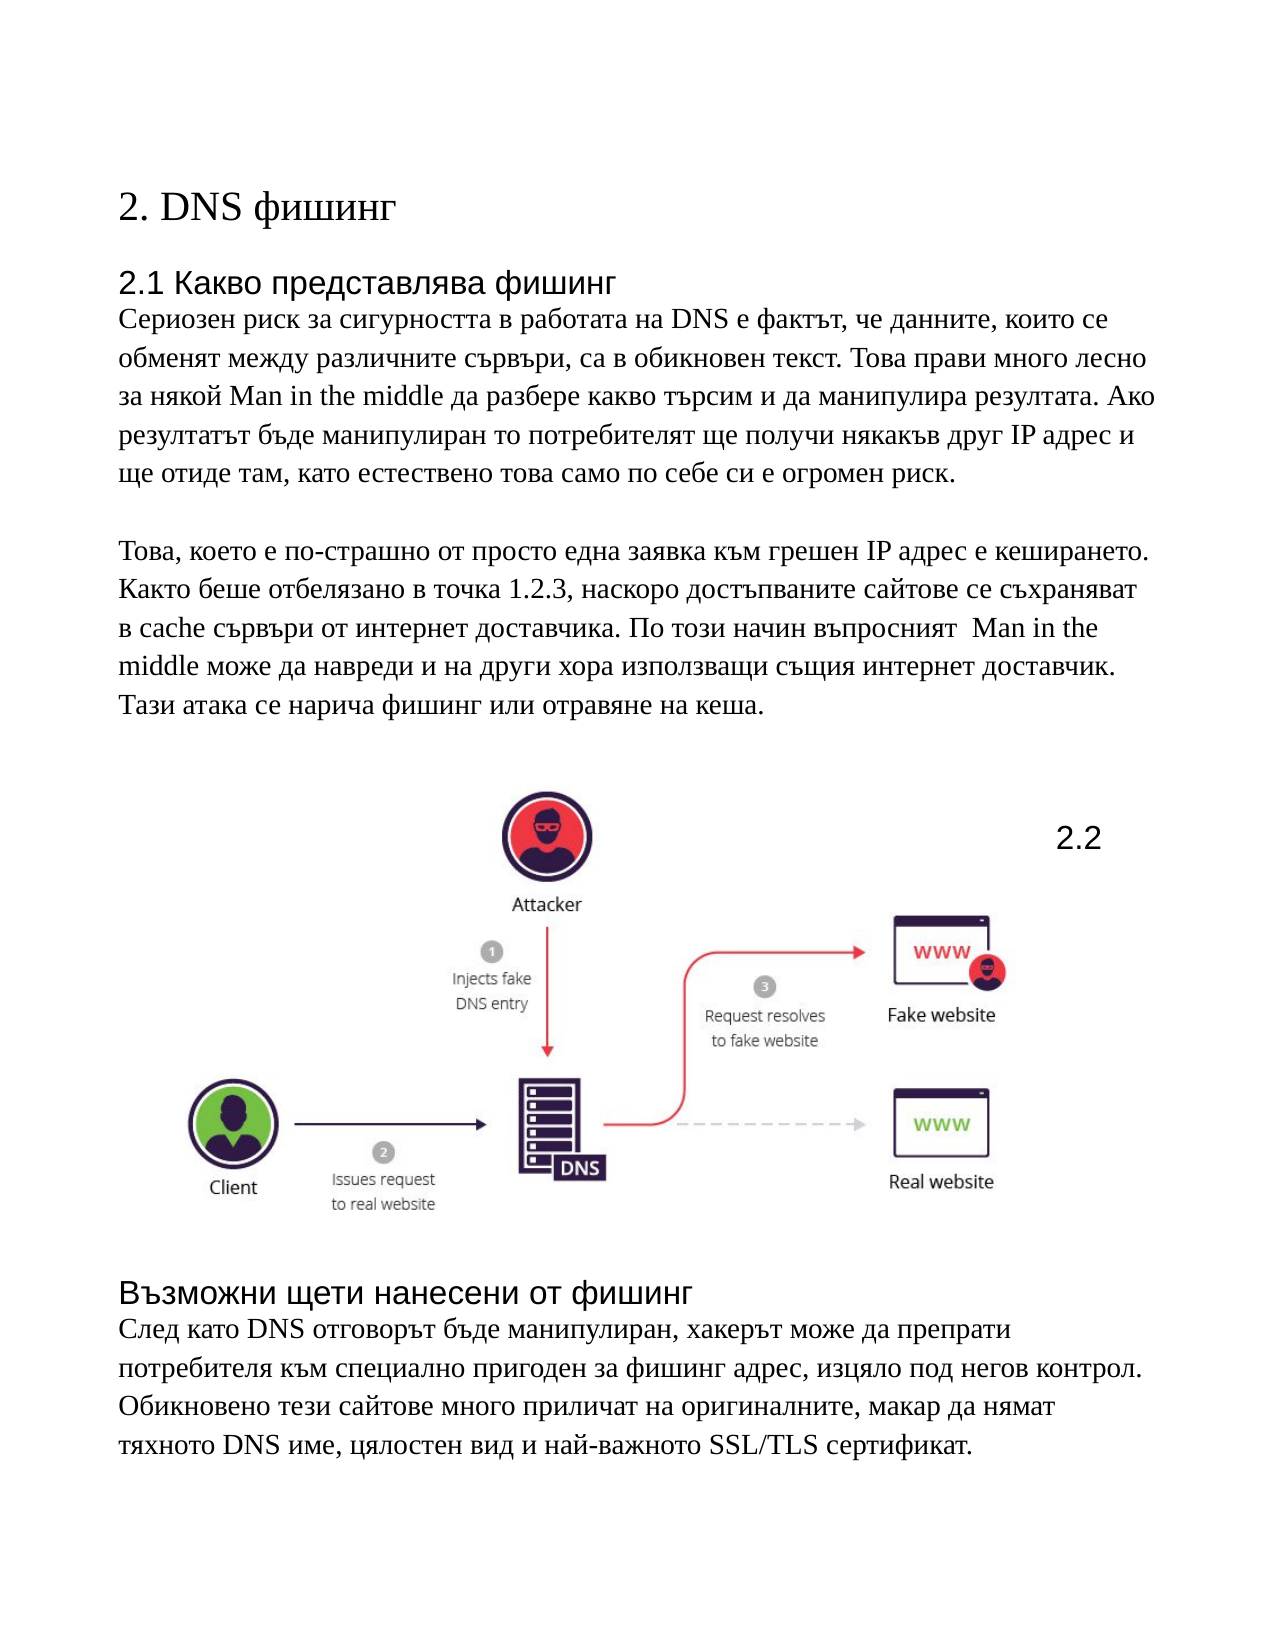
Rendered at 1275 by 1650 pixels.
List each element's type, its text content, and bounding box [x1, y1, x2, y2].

text Сериозен риск за сигурността в работата на DNS е фактът, че данните, които се обменят между различните сървъри, са в обикновен текст. Това прави много лесно за някой Man in the middle да разбере какво търсим и да манипулира резултата. Ако резултатът бъде манипулиран то потребителят ще получи някакъв друг IP адрес и ще отиде там, като естествено това само по себе си е огромен риск. [118, 301, 1157, 489]
text Това, което е по-страшно от просто една заявка към грешен IP адрес е кеширането. Както беше отбелязано в точка 1.2.3, наскоро достъпваните сайтове се съхраняват в cache сървъри от интернет доставчика. По този начин въпросният Man in the middle може да навреди и на други хора използващи същия интернет доставчик. Тази атака се нарича фишинг или отравяне на кеша. [118, 533, 1157, 720]
text След като DNS отговорът бъде манипулиран, хакерът може да препрати потребителя към специално пригоден за фишинг адрес, изцяло под негов контрол. Обикновено тези сайтове много приличат на оригиналните, макар да нямат тяхното DNS име, цялостен вид и най-важното SSL/TLS сертификат. [118, 1311, 1157, 1461]
subtitle 2.2 Възможни щети нанесени от фишинг [118, 818, 1157, 1311]
subtitle 2. DNS фишинг [118, 182, 1157, 229]
subtitle 2.1 Какво представлява фишинг [118, 263, 1157, 301]
